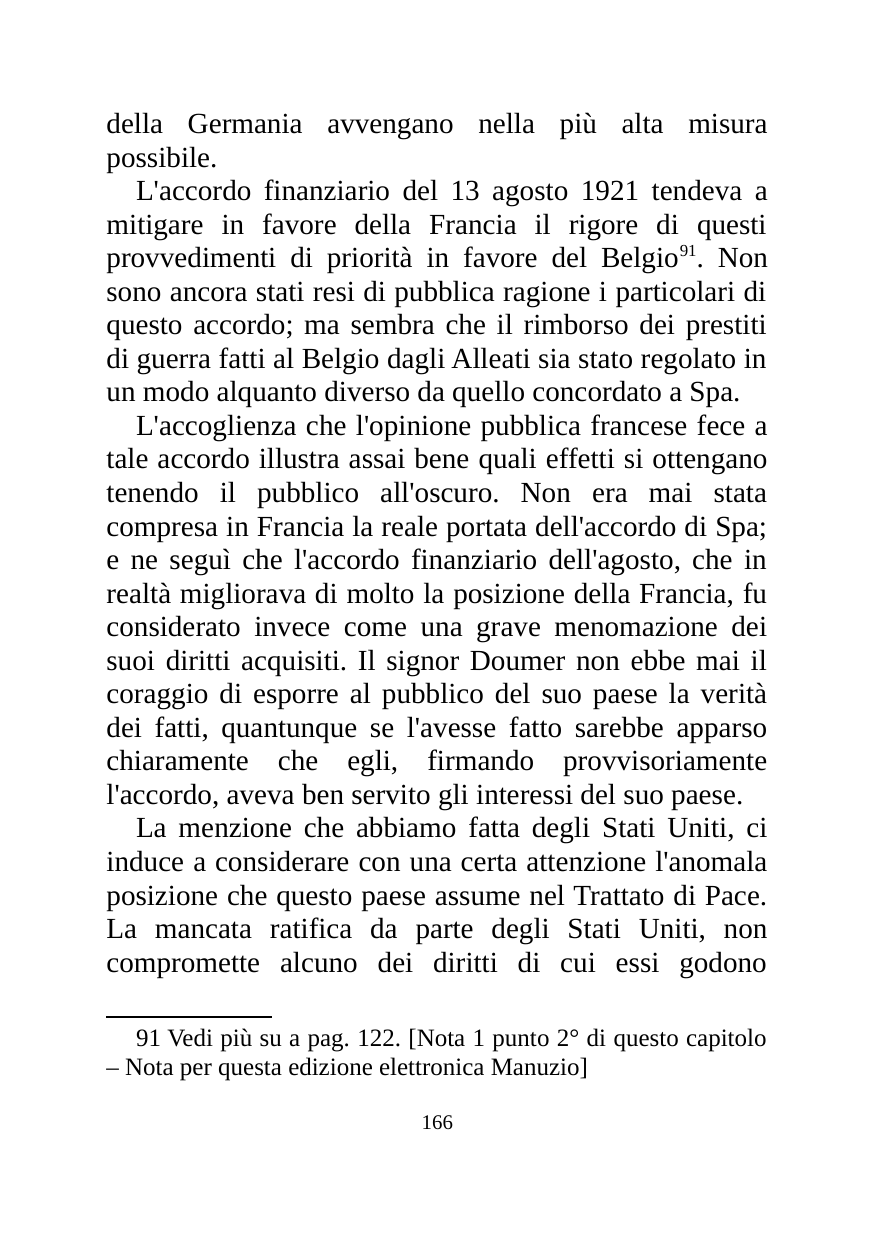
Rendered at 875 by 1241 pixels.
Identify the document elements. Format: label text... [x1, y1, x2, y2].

text Vedi più su a pag. 122. [Nota 1 punto 2° di questo capitolo – Nota per questa edizione elettronica Manuzio] [106, 1023, 768, 1080]
text della Germania avvengano nella più alta misura possibile. [106, 106, 768, 173]
text L'accoglienza che l'opinione pubblica francese fece a tale accordo illustra assai bene quali effetti si ottengano tenendo il pubblico all'oscuro. Non era mai stata compresa in Francia la reale portata dell'accordo di Spa; e ne seguì che l'accordo finanziario dell'agosto, che in realtà migliorava di molto la posizione della Francia, fu considerato invece come una grave menomazione dei suoi diritti acquisiti. Il signor Doumer non ebbe mai il coraggio di esporre al pubblico del suo paese la verità dei fatti, quantunque se l'avesse fatto sarebbe apparso chiaramente che egli, firmando provvisoriamente l'accordo, aveva ben servito gli interessi del suo paese. [106, 408, 768, 811]
text L'accordo finanziario del 13 agosto 1921 tendeva a mitigare in favore della Francia il rigore di questi provvedimenti di priorità in favore del Belgio. Non sono ancora stati resi di pubblica ragione i particolari di questo accordo; ma sembra che il rimborso dei prestiti di guerra fatti al Belgio dagli Alleati sia stato regolato in un modo alquanto diverso da quello concordato a Spa. [106, 173, 768, 408]
text La menzione che abbiamo fatta degli Stati Uniti, ci induce a considerare con una certa attenzione l'anomala posizione che questo paese assume nel Trattato di Pace. La mancata ratifica da parte degli Stati Uniti, non compromette alcuno dei diritti di cui essi godono [106, 811, 768, 978]
